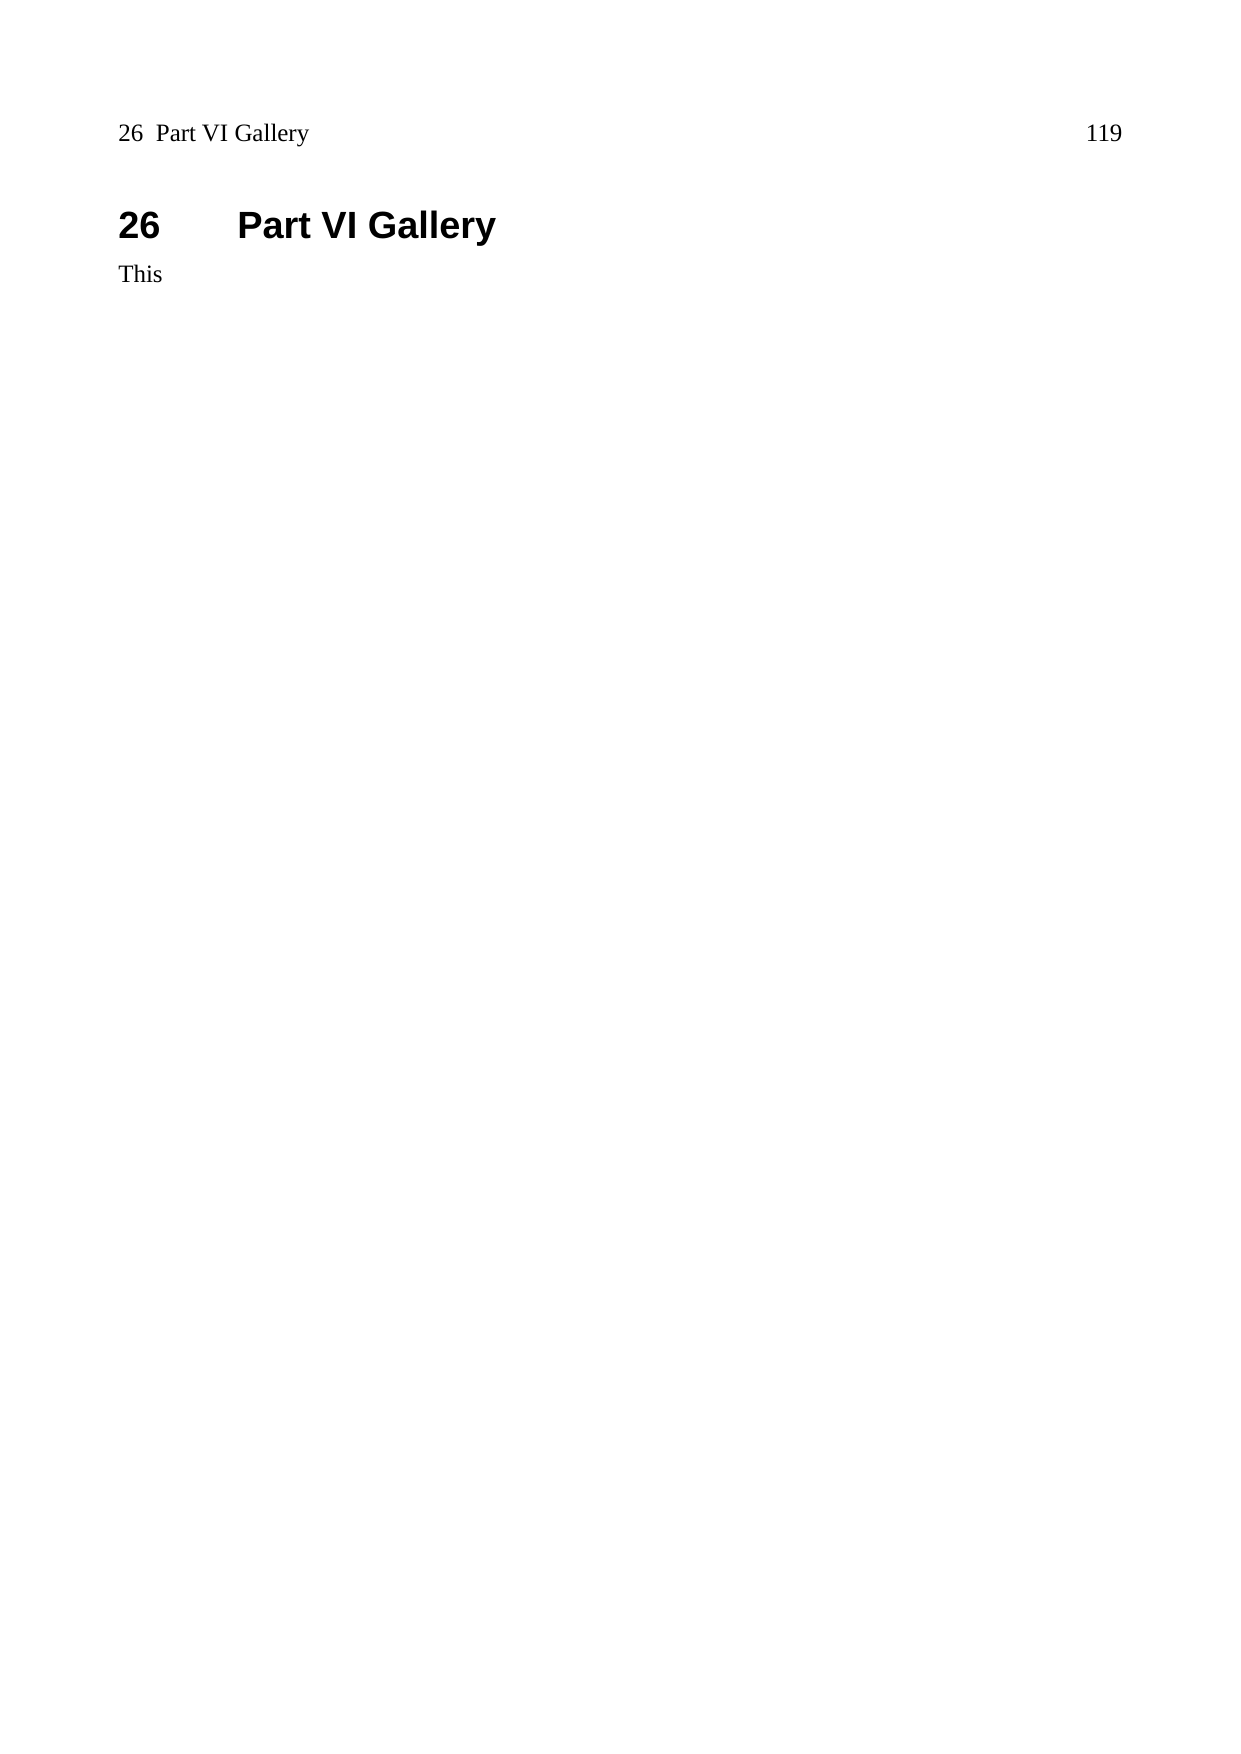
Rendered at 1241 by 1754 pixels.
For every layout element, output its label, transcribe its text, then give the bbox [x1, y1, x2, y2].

text This [118, 259, 1122, 288]
subtitle Part VI Gallery [118, 203, 1122, 247]
